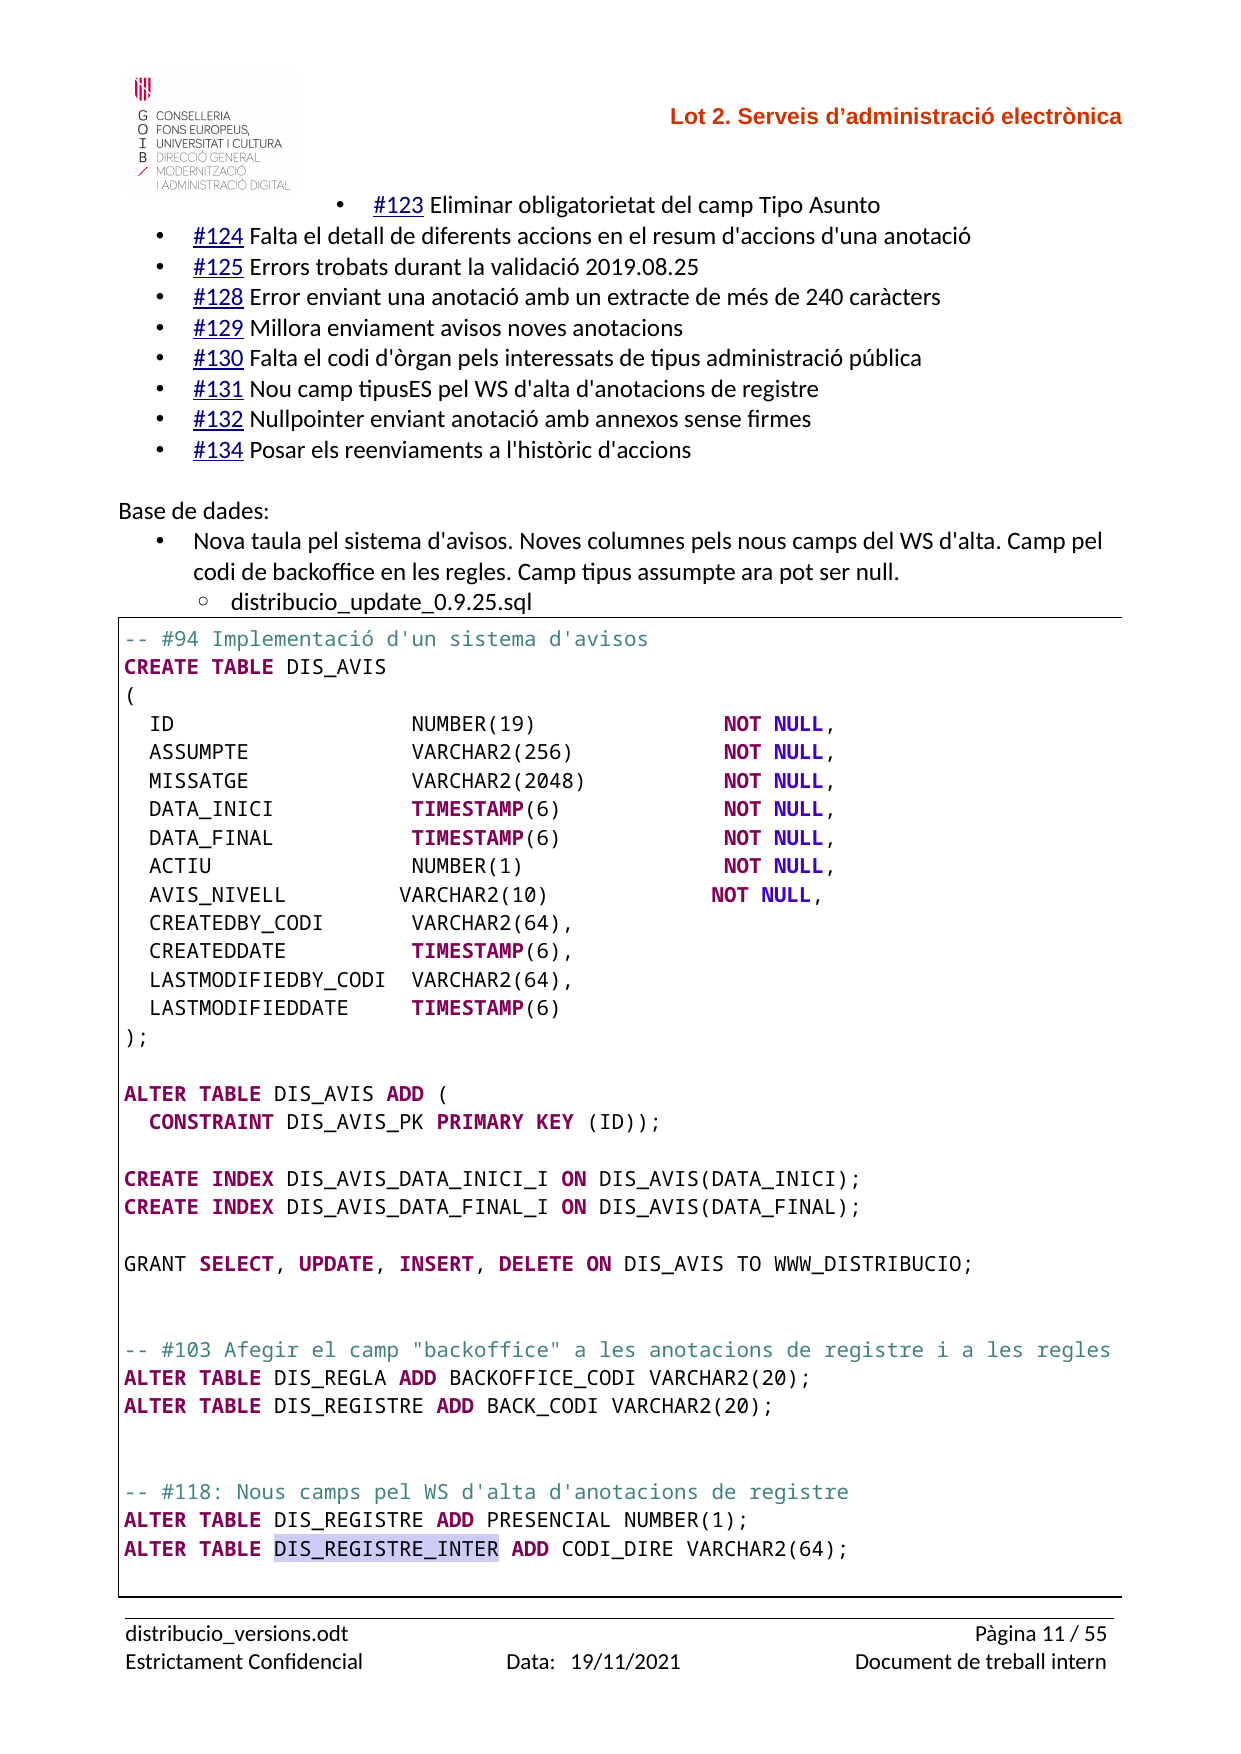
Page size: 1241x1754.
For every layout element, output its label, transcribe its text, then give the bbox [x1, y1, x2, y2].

list #128 Error enviant una anotació amb un extracte de més de 240 caràcters [156, 281, 1122, 312]
list #134 Posar els reenviaments a l'històric d'accions [156, 434, 1122, 464]
list #129 Millora enviament avisos noves anotacions [156, 312, 1122, 342]
list #132 Nullpointer enviant anotació amb annexos sense firmes [156, 403, 1122, 434]
list #123 Eliminar obligatorietat del camp Tipo Asunto [156, 190, 1122, 220]
list #125 Errors trobats durant la validació 2019.08.25 [156, 251, 1122, 281]
list distribucio_update_0.9.25.sql [193, 586, 1122, 617]
table_header -- #94 Implementació d'un sistema d'avisos CREATE TABLE DIS_AVIS ( ID NUMBER(19) NOT NULL, ASSUMPTE VARCHAR2(256) NOT NULL, MISSATGE VARCHAR2(2048) NOT NULL, DATA_INICI TIMESTAMP(6) NOT NULL, DATA_FINAL TIMESTAMP(6) NOT NULL, ACTIU NUMBER(1) NOT NULL, AVIS_NIVELL VARCHAR2(10) NOT NULL, CREATEDBY_CODI VARCHAR2(64), CREATEDDATE TIMESTAMP(6), LASTMODIFIEDBY_CODI VARCHAR2(64), LASTMODIFIEDDATE TIMESTAMP(6) ); ALTER TABLE DIS_AVIS ADD ( CONSTRAINT DIS_AVIS_PK PRIMARY KEY (ID)); CREATE INDEX DIS_AVIS_DATA_INICI_I ON DIS_AVIS(DATA_INICI); CREATE INDEX DIS_AVIS_DATA_FINAL_I ON DIS_AVIS(DATA_FINAL); GRANT SELECT, UPDATE, INSERT, DELETE ON DIS_AVIS TO WWW_DISTRIBUCIO; -- #103 Afegir el camp "backoffice" a les anotacions de registre i a les regles ALTER TABLE DIS_REGLA ADD BACKOFFICE_CODI VARCHAR2(20); ALTER TABLE DIS_REGISTRE ADD BACK_CODI VARCHAR2(20); -- #118: Nous camps pel WS d'alta d'anotacions de registre ALTER TABLE DIS_REGISTRE ADD PRESENCIAL NUMBER(1); ALTER TABLE DIS_REGISTRE_INTER ADD CODI_DIRE VARCHAR2(64); [119, 618, 1122, 1596]
text Base de dades: [118, 495, 1122, 525]
picture [126, 70, 299, 197]
list Nova taula pel sistema d'avisos. Noves columnes pels nous camps del WS d'alta. Camp pel codi de backoffice en les regles. Camp tipus assumpte ara pot ser null. [156, 525, 1122, 586]
list #131 Nou camp tipusES pel WS d'alta d'anotacions de registre [156, 373, 1122, 403]
list #130 Falta el codi d'òrgan pels interessats de tipus administració pública [156, 342, 1122, 373]
list #124 Falta el detall de diferents accions en el resum d'accions d'una anotació [156, 220, 1122, 251]
